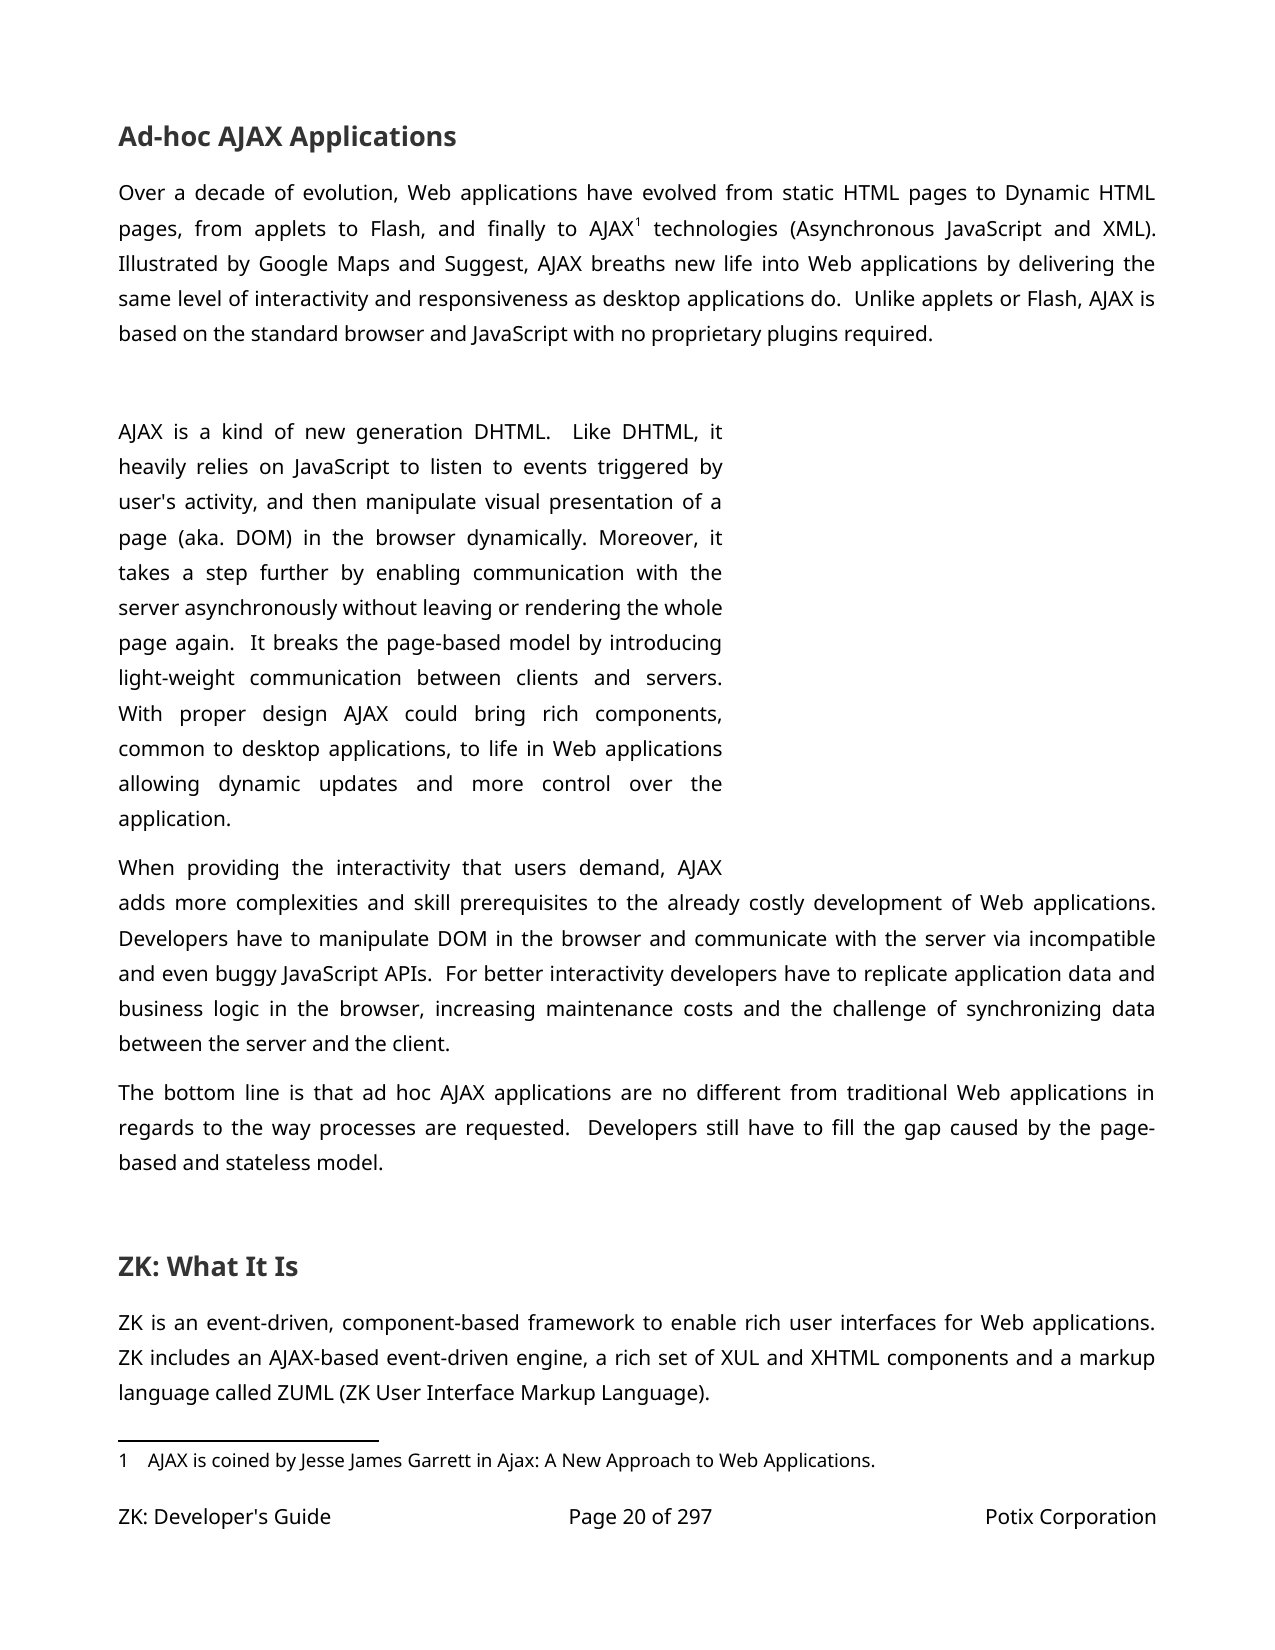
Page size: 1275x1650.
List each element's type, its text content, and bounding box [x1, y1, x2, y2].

text Over a decade of evolution, Web applications have evolved from static HTML pages to Dynamic HTML pages, from applets to Flash, and finally to AJAX technologies (Asynchronous JavaScript and XML). Illustrated by Google Maps and Suggest, AJAX breaths new life into Web applications by delivering the same level of interactivity and responsiveness as desktop applications do. Unlike applets or Flash, AJAX is based on the standard browser and JavaScript with no proprietary plugins required. [118, 178, 1157, 348]
subtitle Ad-hoc AJAX Applications [118, 118, 1157, 155]
text AJAX is coined by Jesse James Garrett in Ajax: A New Approach to Web Applications. [118, 1447, 1157, 1473]
text ZK is an event-driven, component-based framework to enable rich user interfaces for Web applications. ZK includes an AJAX-based event-driven engine, a rich set of XUL and XHTML components and a markup language called ZUML (ZK User Interface Markup Language). [118, 1308, 1157, 1407]
subtitle ZK: What It Is [118, 1248, 1157, 1284]
text When providing the interactivity that users demand, AJAX adds more complexities and skill prerequisites to the already costly development of Web applications. Developers have to manipulate DOM in the browser and communicate with the server via incompatible and even buggy JavaScript APIs. For better interactivity developers have to replicate application data and business logic in the browser, increasing maintenance costs and the challenge of synchronizing data between the server and the client. [118, 853, 1157, 1057]
text The bottom line is that ad hoc AJAX applications are no different from traditional Web applications in regards to the way processes are requested. Developers still have to fill the gap caused by the page-based and stateless model. [118, 1078, 1157, 1177]
text AJAX is a kind of new generation DHTML. Like DHTML, it heavily relies on JavaScript to listen to events triggered by user's activity, and then manipulate visual presentation of a page (aka. DOM) in the browser dynamically. Moreover, it takes a step further by enabling communication with the server asynchronously without leaving or rendering the whole page again. It breaks the page-based model by introducing light-weight communication between clients and servers. With proper design AJAX could bring rich components, common to desktop applications, to life in Web applications allowing dynamic updates and more control over the application. [118, 417, 1157, 833]
